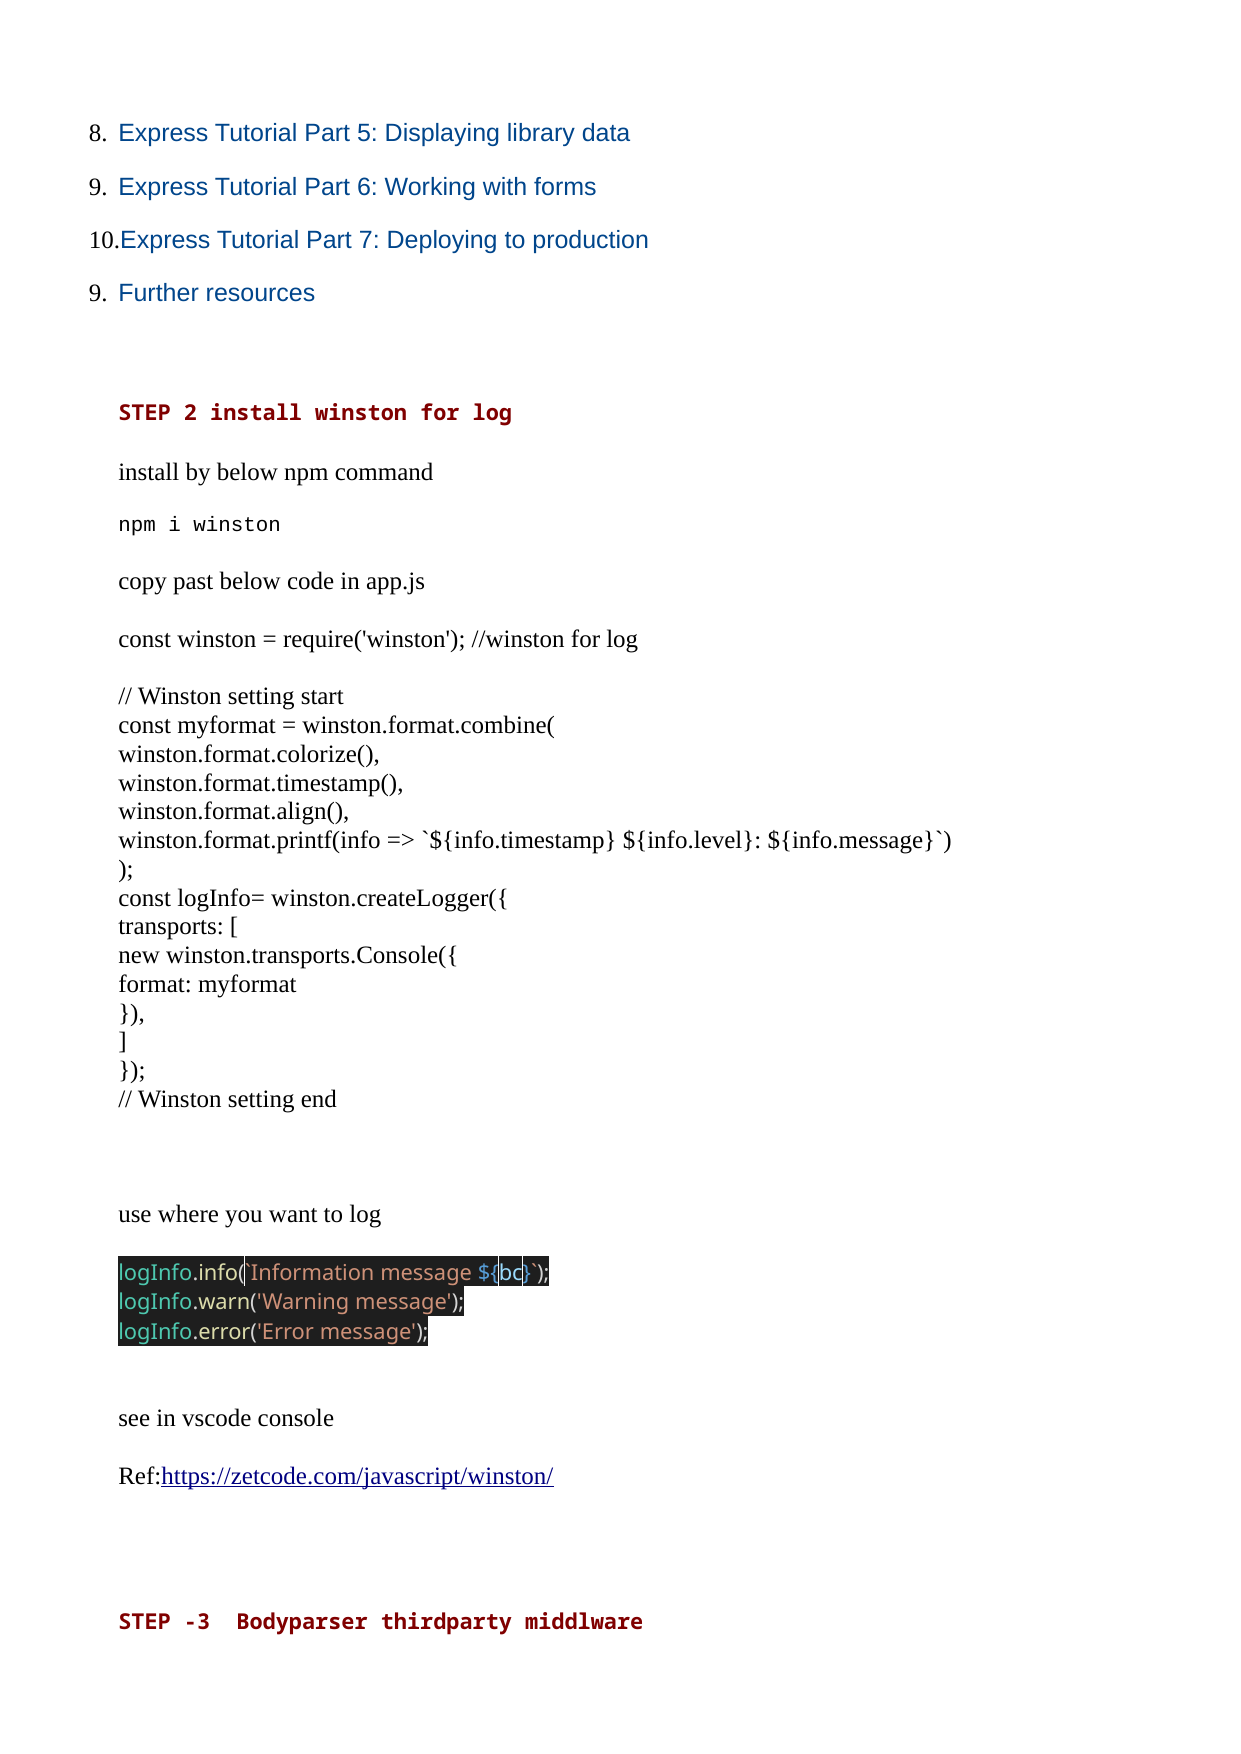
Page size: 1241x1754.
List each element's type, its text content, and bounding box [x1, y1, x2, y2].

text }); [118, 1055, 1122, 1084]
text Ref:https://zetcode.com/javascript/winston/ [118, 1461, 1122, 1489]
text winston.format.timestamp(), [118, 768, 1122, 796]
text const myformat = winston.format.combine( [118, 710, 1122, 739]
text ] [118, 1026, 1122, 1055]
text STEP -3 Bodyparser thirdparty middlware [118, 1606, 1122, 1635]
text STEP 2 install winston for log [118, 397, 1122, 427]
text winston.format.align(), [118, 796, 1122, 825]
text transports: [ [118, 911, 1122, 940]
text logInfo.warn('Warning message'); [118, 1286, 1122, 1316]
text winston.format.colorize(), [118, 739, 1122, 768]
text }), [118, 998, 1122, 1026]
text logInfo.error('Error message'); [118, 1316, 1122, 1346]
list Express Tutorial Part 6: Working with forms [118, 171, 1122, 200]
text // Winston setting end [118, 1084, 1122, 1113]
text use where you want to log [118, 1199, 1122, 1228]
text copy past below code in app.js [118, 566, 1122, 595]
text logInfo.info(`Information message ${bc}`); [118, 1256, 1122, 1286]
text format: myformat [118, 969, 1122, 998]
list Express Tutorial Part 7: Deploying to production [118, 225, 1122, 254]
text ); [118, 854, 1122, 883]
text see in vscode console [118, 1403, 1122, 1432]
text winston.format.printf(info => `${info.timestamp} ${info.level}: ${info.message}`) [118, 825, 1122, 854]
list Express Tutorial Part 5: Displaying library data [118, 118, 1122, 147]
text const winston = require('winston'); //winston for log [118, 624, 1122, 653]
text // Winston setting start [118, 681, 1122, 710]
text install by below npm command [118, 457, 1122, 485]
list Further resources [118, 278, 1122, 307]
text new winston.transports.Console({ [118, 940, 1122, 969]
text const logInfo= winston.createLogger({ [118, 883, 1122, 911]
text npm i winston [118, 514, 1122, 538]
